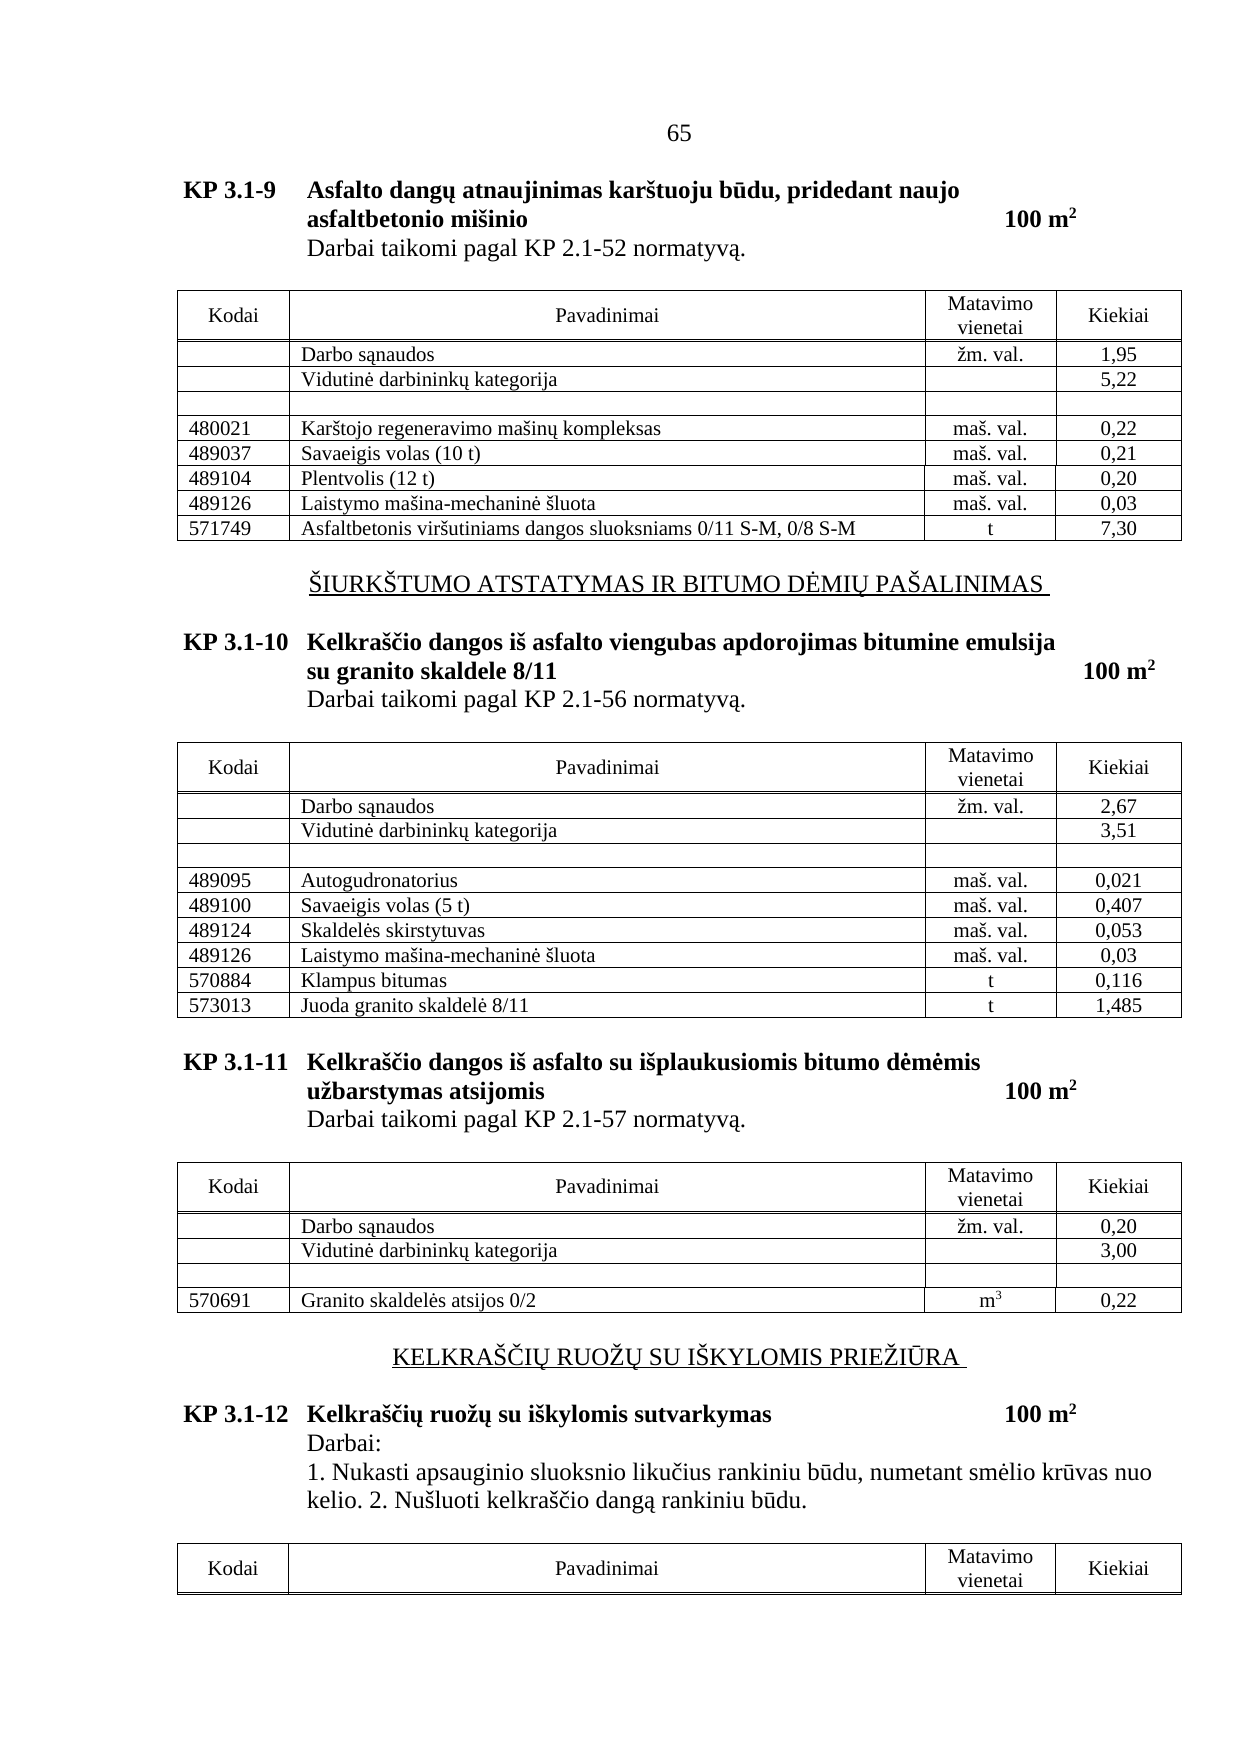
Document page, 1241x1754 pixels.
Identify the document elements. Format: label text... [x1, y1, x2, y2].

table_header Matavimo vienetai [926, 1544, 1055, 1592]
table_cell Savaeigis volas (5 t) [290, 893, 925, 917]
table_header Kiekiai [1057, 743, 1181, 791]
table_cell 570691 [178, 1288, 289, 1312]
table_cell Laistymo mašina-mechaninė šluota [290, 491, 924, 515]
table_cell 0,20 [1057, 1214, 1181, 1238]
table_cell maš. val. [925, 466, 1055, 489]
table_cell [926, 1264, 1056, 1287]
table_header Kodai [178, 743, 289, 791]
table_cell [178, 392, 289, 415]
table_cell Skaldelės skirstytuvas [290, 918, 925, 942]
table_header Pavadinimai [289, 1544, 925, 1592]
table_cell 570884 [178, 968, 289, 992]
table_cell 489124 [178, 918, 289, 942]
table_cell maš. val. [926, 943, 1056, 967]
table_cell t [925, 516, 1055, 540]
table_header Kelkraščių ruožų su iškylomis sutvarkymas [301, 1399, 998, 1428]
table_cell 0,21 [1057, 441, 1181, 464]
table_header Kodai [178, 1163, 289, 1211]
table_cell 0,20 [1056, 466, 1181, 489]
table_cell 489126 [178, 491, 289, 515]
table_cell 489100 [178, 893, 289, 917]
table_cell Karštojo regeneravimo mašinų kompleksas [290, 416, 925, 440]
table_cell 0,407 [1057, 893, 1181, 917]
table_header Kelkraščio dangos iš asfalto viengubas apdorojimas bitumine emulsija su granito skaldele 8/11 [301, 627, 1077, 684]
table_cell maš. val. [926, 918, 1056, 942]
table_header 100 m2 [1077, 627, 1181, 684]
table_cell žm. val. [926, 1214, 1056, 1238]
table_cell maš. val. [926, 441, 1056, 464]
table_cell 480021 [178, 416, 289, 440]
table_cell 3,51 [1057, 819, 1181, 842]
table_cell [290, 392, 925, 415]
table_cell 2,67 [1057, 794, 1181, 818]
table_header Matavimo vienetai [926, 291, 1056, 339]
table_cell [1057, 392, 1181, 415]
table_cell [177, 685, 301, 713]
table_cell 489095 [178, 868, 289, 892]
table_header 100 m2 [999, 1047, 1181, 1104]
table_cell 3,00 [1057, 1239, 1181, 1262]
table_header Kelkraščio dangos iš asfalto su išplaukusiomis bitumo dėmėmis užbarstymas atsijomis [301, 1047, 998, 1104]
table_cell maš. val. [925, 491, 1055, 515]
table_header Kodai [178, 291, 289, 339]
table_header Kodai [178, 1544, 288, 1592]
text KELKRAŠČIŲ RUOŽŲ SU IŠKYLOMIS PRIEŽIŪRA [177, 1342, 1181, 1371]
table_header Pavadinimai [290, 1163, 925, 1211]
table_cell žm. val. [926, 342, 1056, 366]
table_cell 0,116 [1057, 968, 1181, 992]
table_cell 0,021 [1057, 868, 1181, 892]
table_cell Savaeigis volas (10 t) [290, 441, 925, 464]
table_header Kiekiai [1057, 1163, 1181, 1211]
table_cell 0,22 [1056, 1288, 1181, 1312]
table_cell Darbo sąnaudos [290, 342, 925, 366]
table_cell 489126 [178, 943, 289, 967]
table_cell [926, 1239, 1056, 1262]
table_cell maš. val. [926, 868, 1056, 892]
table_cell Vidutinė darbininkų kategorija [290, 367, 925, 391]
table_header Kiekiai [1056, 1544, 1181, 1592]
table_cell [290, 844, 925, 867]
table_header KP 3.1-12 [177, 1399, 301, 1428]
table_cell 0,22 [1057, 416, 1181, 440]
table_cell [926, 844, 1056, 867]
table_cell 573013 [178, 993, 289, 1017]
table_header Pavadinimai [290, 291, 925, 339]
table_header Asfalto dangų atnaujinimas karštuoju būdu, pridedant naujo asfaltbetonio mišinio [301, 175, 998, 233]
table_cell t [926, 993, 1056, 1017]
table_header KP 3.1-11 [177, 1047, 301, 1104]
table_cell 7,30 [1056, 516, 1181, 540]
table_cell 489104 [178, 466, 289, 489]
table_cell Autogudronatorius [290, 868, 925, 892]
table_cell žm. val. [926, 794, 1056, 818]
table_cell Darbo sąnaudos [290, 794, 925, 818]
table_cell [177, 233, 301, 262]
table_cell Juoda granito skaldelė 8/11 [290, 993, 925, 1017]
table_cell Darbai taikomi pagal KP 2.1-56 normatyvą. [301, 685, 1181, 713]
table_cell [926, 819, 1056, 842]
table_cell [178, 794, 289, 818]
table_cell Darbai taikomi pagal KP 2.1-52 normatyvą. [301, 233, 1181, 262]
table_cell Vidutinė darbininkų kategorija [290, 1239, 925, 1262]
table_cell [178, 844, 289, 867]
table_cell [926, 392, 1056, 415]
table_cell Plentvolis (12 t) [290, 466, 924, 489]
table_header Matavimo vienetai [926, 743, 1056, 791]
table_cell Asfaltbetonis viršutiniams dangos sluoksniams 0/11 S-M, 0/8 S-M [290, 516, 924, 540]
table_header 100 m2 [998, 1399, 1181, 1428]
table_cell Klampus bitumas [290, 968, 925, 992]
table_cell [177, 1105, 301, 1133]
table_cell [1057, 1264, 1181, 1287]
table_cell [1057, 844, 1181, 867]
table_cell Darbo sąnaudos [290, 1214, 925, 1238]
table_cell [178, 819, 289, 842]
table_cell [290, 1264, 925, 1287]
table_cell maš. val. [926, 416, 1056, 440]
table_cell [177, 1428, 301, 1514]
table_header Pavadinimai [290, 743, 925, 791]
table_cell m3 [925, 1288, 1055, 1312]
table_cell [178, 367, 289, 391]
table_cell 5,22 [1057, 367, 1181, 391]
table_cell Granito skaldelės atsijos 0/2 [290, 1288, 924, 1312]
table_cell 0,03 [1057, 943, 1181, 967]
table_cell 489037 [178, 441, 289, 464]
table_cell 571749 [178, 516, 289, 540]
table_cell Vidutinė darbininkų kategorija [290, 819, 925, 842]
table_cell [178, 342, 289, 366]
table_cell 1,485 [1057, 993, 1181, 1017]
table_cell [178, 1264, 289, 1287]
table_header Matavimo vienetai [926, 1163, 1056, 1211]
table_cell [178, 1214, 289, 1238]
text ŠIURKŠTUMO ATSTATYMAS IR BITUMO DĖMIŲ PAŠALINIMAS [177, 569, 1181, 598]
table_cell 0,053 [1057, 918, 1181, 942]
table_header KP 3.1-10 [177, 627, 301, 684]
table_cell Laistymo mašina-mechaninė šluota [290, 943, 925, 967]
table_cell t [926, 968, 1056, 992]
table_header KP 3.1-9 [177, 175, 301, 233]
table_cell maš. val. [926, 893, 1056, 917]
table_cell [178, 1239, 289, 1262]
table_header 100 m2 [998, 175, 1181, 233]
table_cell 1,95 [1057, 342, 1181, 366]
table_cell 0,03 [1056, 491, 1181, 515]
table_cell [926, 367, 1056, 391]
table_cell Darbai: 1. Nukasti apsauginio sluoksnio likučius rankiniu būdu, numetant smėlio krūvas nuo kelio. 2. Nušluoti kelkraščio dangą rankiniu būdu. [301, 1428, 1181, 1514]
table_cell Darbai taikomi pagal KP 2.1-57 normatyvą. [301, 1105, 1181, 1133]
table_header Kiekiai [1057, 291, 1181, 339]
